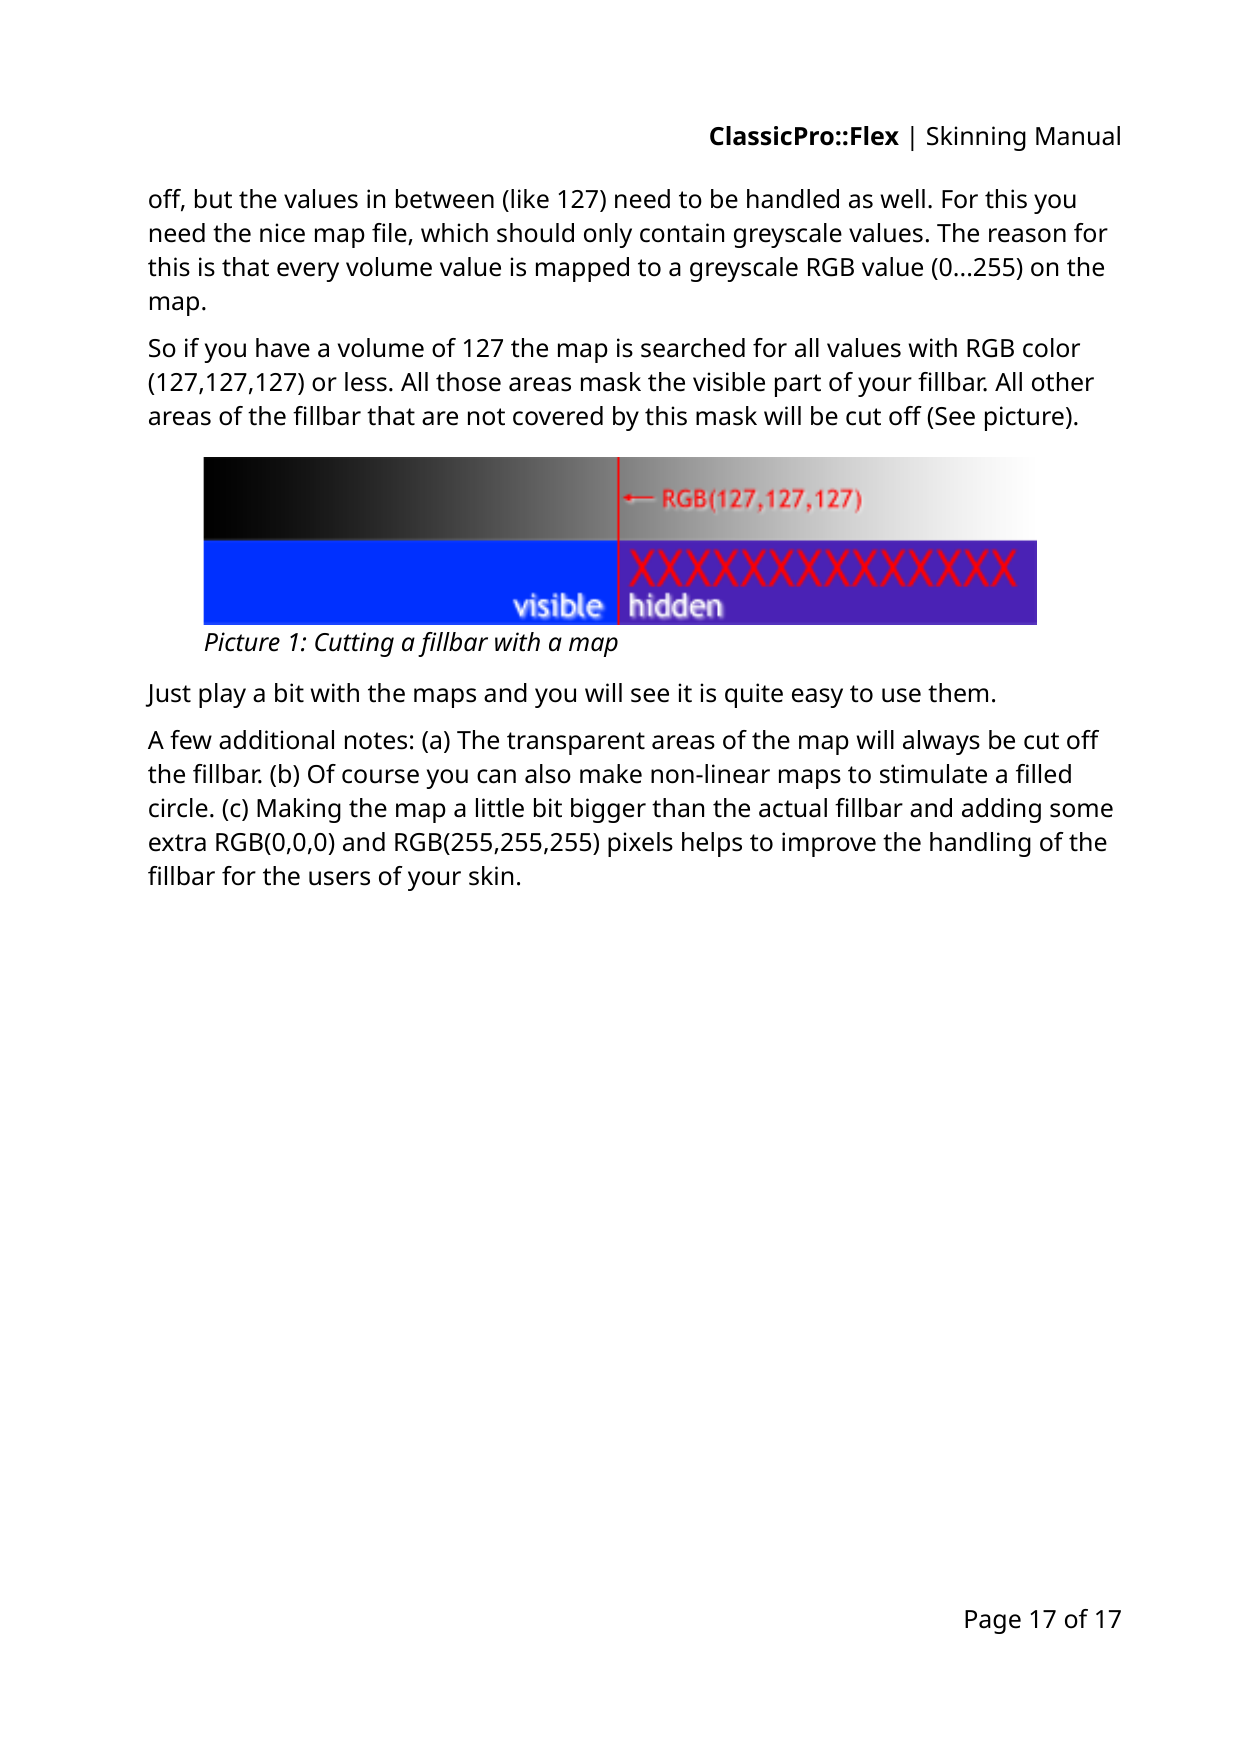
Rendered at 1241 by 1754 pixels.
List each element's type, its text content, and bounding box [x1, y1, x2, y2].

text Just play a bit with the maps and you will see it is quite easy to use them. [148, 445, 1122, 710]
text A few additional notes: (a) The transparent areas of the map will always be cut off the fillbar. (b) Of course you can also make non-linear maps to stimulate a filled circle. (c) Making the map a little bit bigger than the actual fillbar and adding some extra RGB(0,0,0) and RGB(255,255,255) pixels helps to improve the handling of the fillbar for the users of your skin. [148, 723, 1122, 893]
picture [203, 457, 1037, 625]
text So if you have a volume of 127 the map is searched for all values with RGB color (127,127,127) or less. All those areas mask the visible part of your fillbar. All other areas of the fillbar that are not covered by this mask will be cut off (See picture). [148, 330, 1122, 433]
text Picture 1: Cutting a fillbar with a map [203, 625, 1037, 658]
text off, but the values in between (like 127) need to be handled as well. For this you need the nice map file, which should only contain greyscale values. The reason for this is that every volume value is mapped to a greyscale RGB value (0...255) on the map. [148, 182, 1122, 318]
